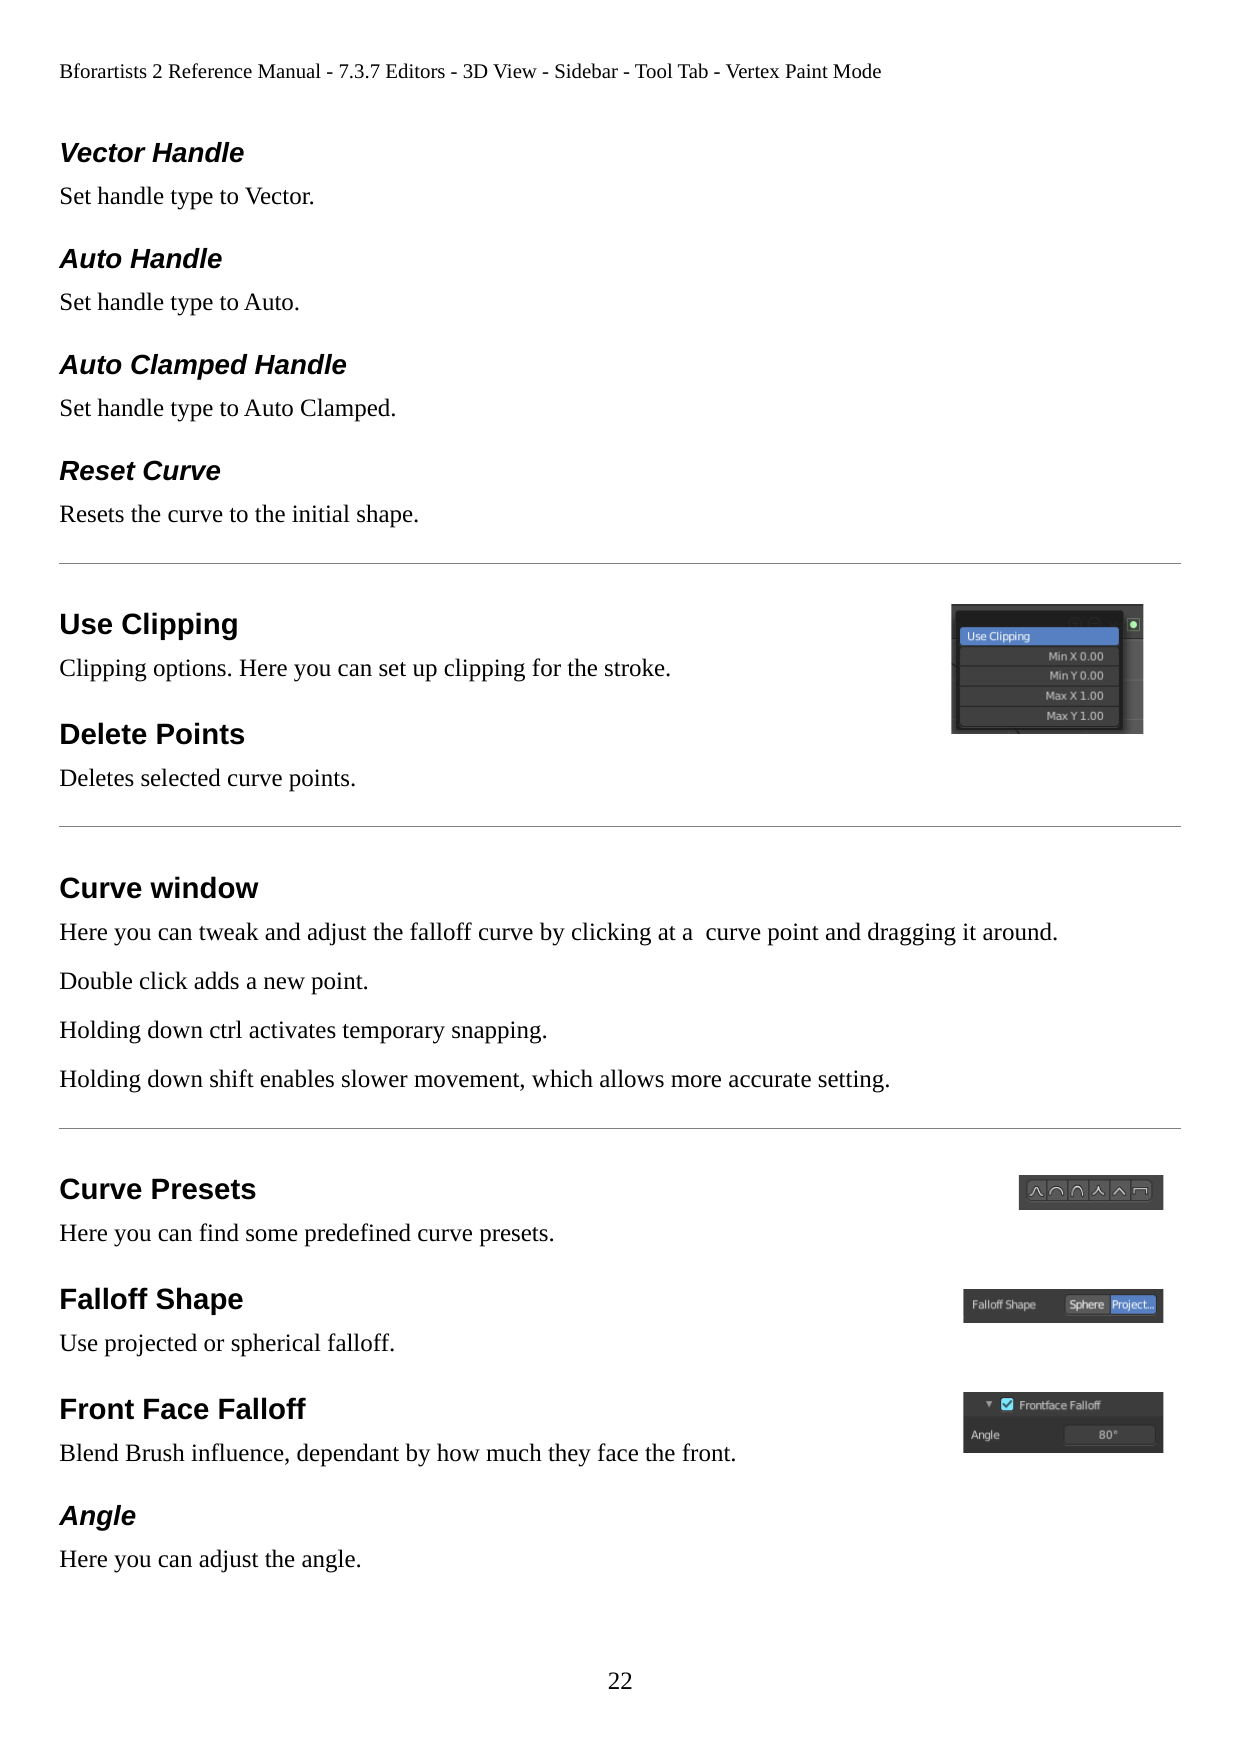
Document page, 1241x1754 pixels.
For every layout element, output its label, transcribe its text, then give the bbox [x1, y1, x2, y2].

subtitle Auto Clamped Handle [59, 348, 1181, 380]
subtitle Curve window [59, 871, 1181, 904]
subtitle [1144, 607, 1181, 640]
subtitle [1164, 1392, 1181, 1425]
text Deletes selected curve points. [59, 763, 1181, 792]
subtitle Angle [59, 1499, 1181, 1531]
text Holding down shift enables slower movement, which allows more accurate setting. [59, 1064, 1181, 1093]
text Here you can find some predefined curve presets. [59, 1218, 1181, 1247]
text Here you can tweak and adjust the falloff curve by clicking at a curve point and dragging it around. [59, 917, 1181, 946]
text Holding down ctrl activates temporary snapping. [59, 1015, 1181, 1044]
picture [1018, 1175, 1164, 1210]
text Set handle type to Auto Clamped. [59, 393, 1181, 422]
text Resets the curve to the initial shape. [59, 499, 1181, 528]
text Use projected or spherical falloff. [59, 1328, 1181, 1357]
subtitle Front Face Falloff [59, 1392, 963, 1425]
subtitle Vector Handle [59, 137, 1181, 168]
subtitle Use Clipping [59, 607, 951, 640]
text Double click adds a new point. [59, 966, 1181, 995]
subtitle Delete Points [59, 717, 1181, 750]
picture [951, 604, 1144, 734]
subtitle Auto Handle [59, 243, 1181, 274]
subtitle Falloff Shape [59, 1282, 1181, 1316]
text Here you can adjust the angle. [59, 1544, 1181, 1573]
text Set handle type to Auto. [59, 287, 1181, 316]
picture [963, 1289, 1164, 1323]
subtitle Curve Presets [59, 1172, 1181, 1206]
text Clipping options. Here you can set up clipping for the stroke. [59, 653, 951, 682]
picture [963, 1392, 1164, 1453]
subtitle Reset Curve [59, 454, 1181, 486]
text Set handle type to Vector. [59, 181, 1181, 210]
text Blend Brush influence, dependant by how much they face the front. [59, 1438, 1181, 1467]
